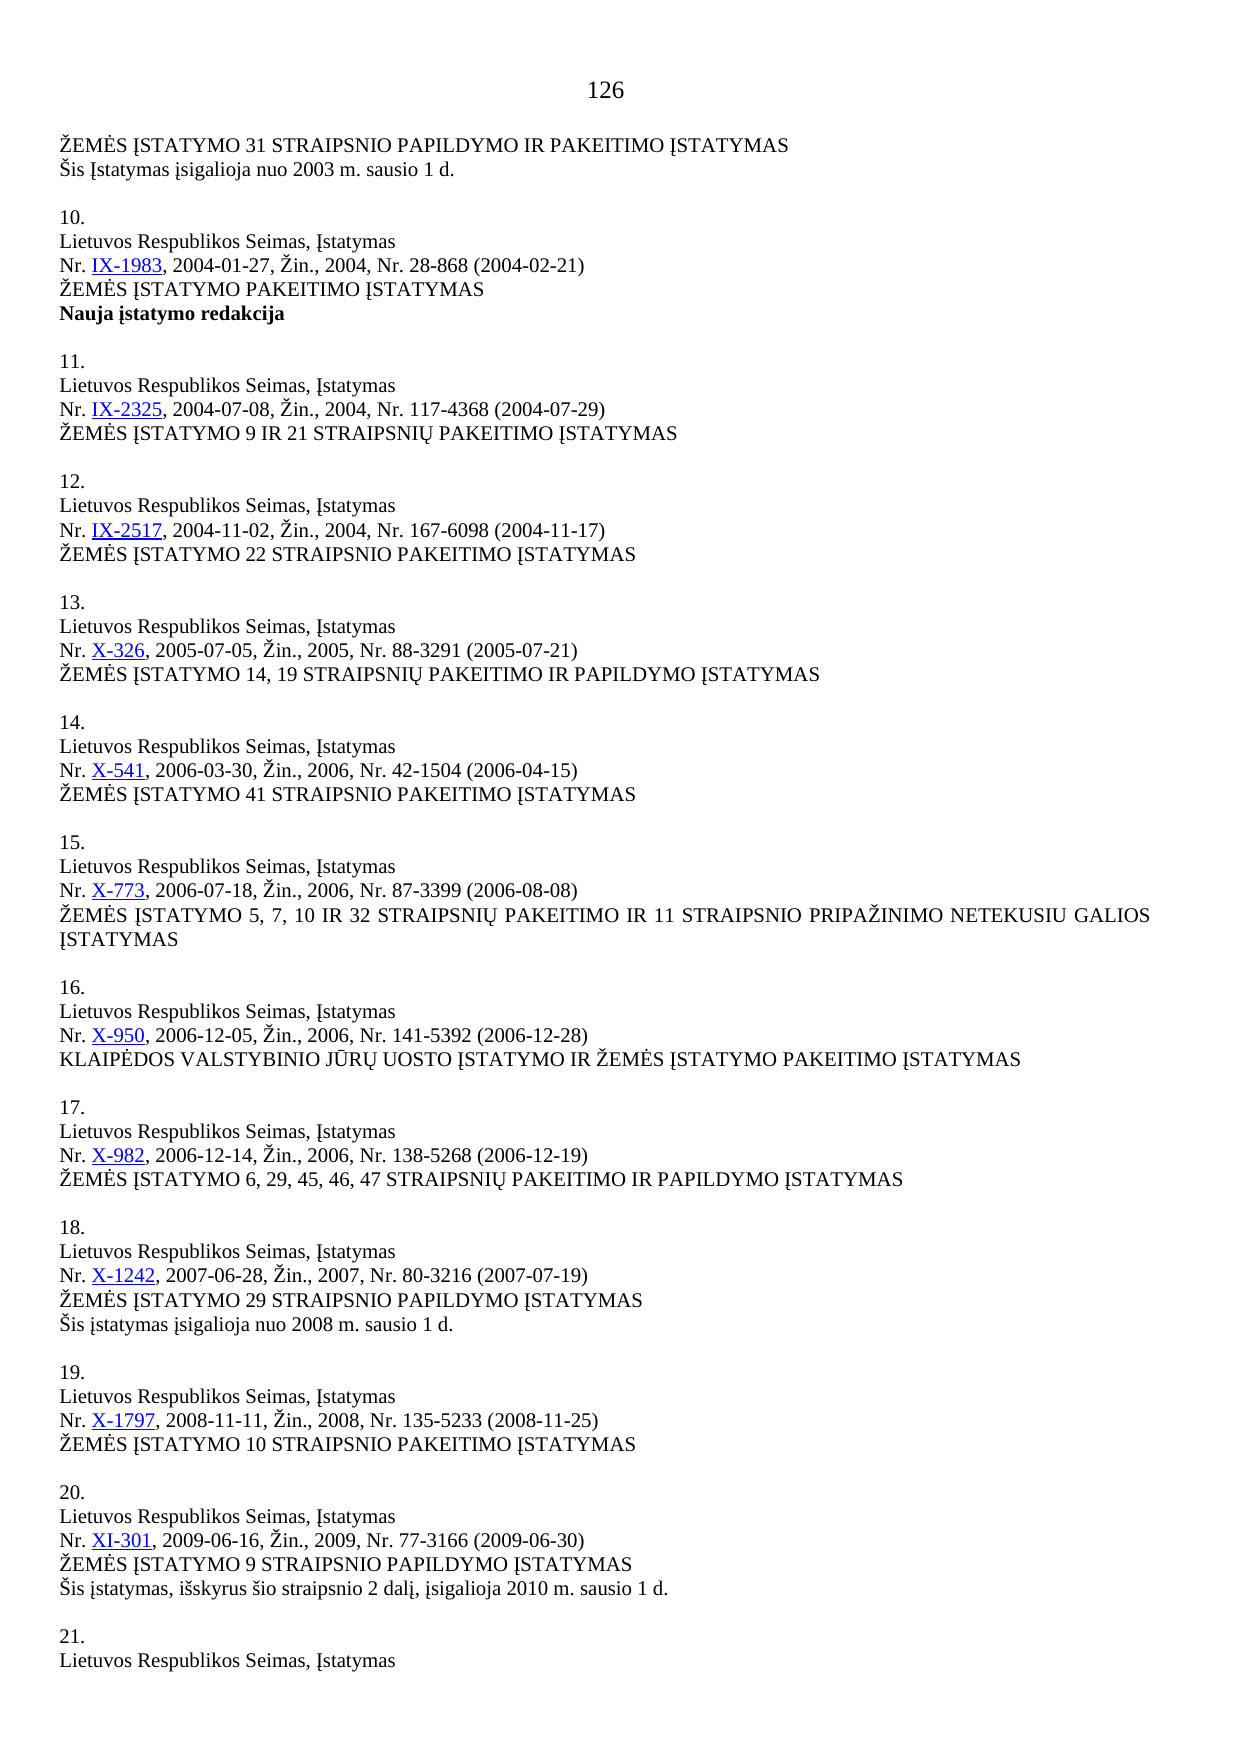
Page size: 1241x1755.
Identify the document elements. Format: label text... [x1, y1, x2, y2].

text Nr. X-326, 2005-07-05, Žin., 2005, Nr. 88-3291 (2005-07-21) [59, 638, 1152, 662]
text ŽEMĖS ĮSTATYMO 6, 29, 45, 46, 47 STRAIPSNIŲ PAKEITIMO IR PAPILDYMO ĮSTATYMAS [59, 1167, 1152, 1191]
text Nr. IX-1983, 2004-01-27, Žin., 2004, Nr. 28-868 (2004-02-21) [59, 253, 1152, 277]
text Šis Įstatymas įsigalioja nuo 2003 m. sausio 1 d. [59, 157, 1152, 181]
text 20. [59, 1480, 1152, 1504]
text KLAIPĖDOS VALSTYBINIO JŪRŲ UOSTO ĮSTATYMO IR ŽEMĖS ĮSTATYMO PAKEITIMO ĮSTATYMAS [59, 1047, 1152, 1071]
text ŽEMĖS ĮSTATYMO 14, 19 STRAIPSNIŲ PAKEITIMO IR PAPILDYMO ĮSTATYMAS [59, 662, 1152, 686]
text Nr. X-773, 2006-07-18, Žin., 2006, Nr. 87-3399 (2006-08-08) [59, 878, 1152, 902]
text Nr. XI-301, 2009-06-16, Žin., 2009, Nr. 77-3166 (2009-06-30) [59, 1528, 1152, 1552]
text 15. [59, 830, 1152, 854]
text ŽEMĖS ĮSTATYMO 5, 7, 10 IR 32 STRAIPSNIŲ PAKEITIMO IR 11 STRAIPSNIO PRIPAŽINIMO NETEKUSIU GALIOS ĮSTATYMAS [59, 902, 1152, 951]
text Lietuvos Respublikos Seimas, Įstatymas [59, 493, 1152, 517]
text Nr. X-1242, 2007-06-28, Žin., 2007, Nr. 80-3216 (2007-07-19) [59, 1263, 1152, 1287]
text Nr. X-541, 2006-03-30, Žin., 2006, Nr. 42-1504 (2006-04-15) [59, 758, 1152, 782]
text 19. [59, 1360, 1152, 1384]
text Nr. X-950, 2006-12-05, Žin., 2006, Nr. 141-5392 (2006-12-28) [59, 1023, 1152, 1047]
text Lietuvos Respublikos Seimas, Įstatymas [59, 1239, 1152, 1263]
text Lietuvos Respublikos Seimas, Įstatymas [59, 999, 1152, 1023]
text 13. [59, 590, 1152, 614]
text Nr. IX-2517, 2004-11-02, Žin., 2004, Nr. 167-6098 (2004-11-17) [59, 517, 1152, 542]
text Šis įstatymas įsigalioja nuo 2008 m. sausio 1 d. [59, 1312, 1152, 1336]
text Lietuvos Respublikos Seimas, Įstatymas [59, 1648, 1152, 1672]
text 21. [59, 1624, 1152, 1648]
text ŽEMĖS ĮSTATYMO 29 STRAIPSNIO PAPILDYMO ĮSTATYMAS [59, 1287, 1152, 1312]
text Nauja įstatymo redakcija [59, 301, 1152, 325]
text 10. [59, 205, 1152, 229]
text 14. [59, 710, 1152, 734]
text ŽEMĖS ĮSTATYMO 9 IR 21 STRAIPSNIŲ PAKEITIMO ĮSTATYMAS [59, 421, 1152, 445]
text 18. [59, 1215, 1152, 1239]
text ŽEMĖS ĮSTATYMO PAKEITIMO ĮSTATYMAS [59, 277, 1152, 301]
text Lietuvos Respublikos Seimas, Įstatymas [59, 373, 1152, 397]
text Lietuvos Respublikos Seimas, Įstatymas [59, 1384, 1152, 1408]
text 11. [59, 349, 1152, 373]
text Lietuvos Respublikos Seimas, Įstatymas [59, 854, 1152, 878]
text Šis įstatymas, išskyrus šio straipsnio 2 dalį, įsigalioja 2010 m. sausio 1 d. [59, 1576, 1152, 1600]
text Lietuvos Respublikos Seimas, Įstatymas [59, 1504, 1152, 1528]
text Lietuvos Respublikos Seimas, Įstatymas [59, 734, 1152, 758]
text Nr. X-982, 2006-12-14, Žin., 2006, Nr. 138-5268 (2006-12-19) [59, 1143, 1152, 1167]
text ŽEMĖS ĮSTATYMO 10 STRAIPSNIO PAKEITIMO ĮSTATYMAS [59, 1432, 1152, 1456]
text ŽEMĖS ĮSTATYMO 9 STRAIPSNIO PAPILDYMO ĮSTATYMAS [59, 1552, 1152, 1576]
text Lietuvos Respublikos Seimas, Įstatymas [59, 614, 1152, 638]
text Lietuvos Respublikos Seimas, Įstatymas [59, 229, 1152, 253]
text ŽEMĖS ĮSTATYMO 41 STRAIPSNIO PAKEITIMO ĮSTATYMAS [59, 782, 1152, 806]
text 16. [59, 975, 1152, 999]
text 17. [59, 1095, 1152, 1119]
text 12. [59, 469, 1152, 493]
text Lietuvos Respublikos Seimas, Įstatymas [59, 1119, 1152, 1143]
text Nr. X-1797, 2008-11-11, Žin., 2008, Nr. 135-5233 (2008-11-25) [59, 1408, 1152, 1432]
text ŽEMĖS ĮSTATYMO 22 STRAIPSNIO PAKEITIMO ĮSTATYMAS [59, 542, 1152, 566]
text ŽEMĖS ĮSTATYMO 31 STRAIPSNIO PAPILDYMO IR PAKEITIMO ĮSTATYMAS [59, 132, 1152, 157]
text Nr. IX-2325, 2004-07-08, Žin., 2004, Nr. 117-4368 (2004-07-29) [59, 397, 1152, 421]
